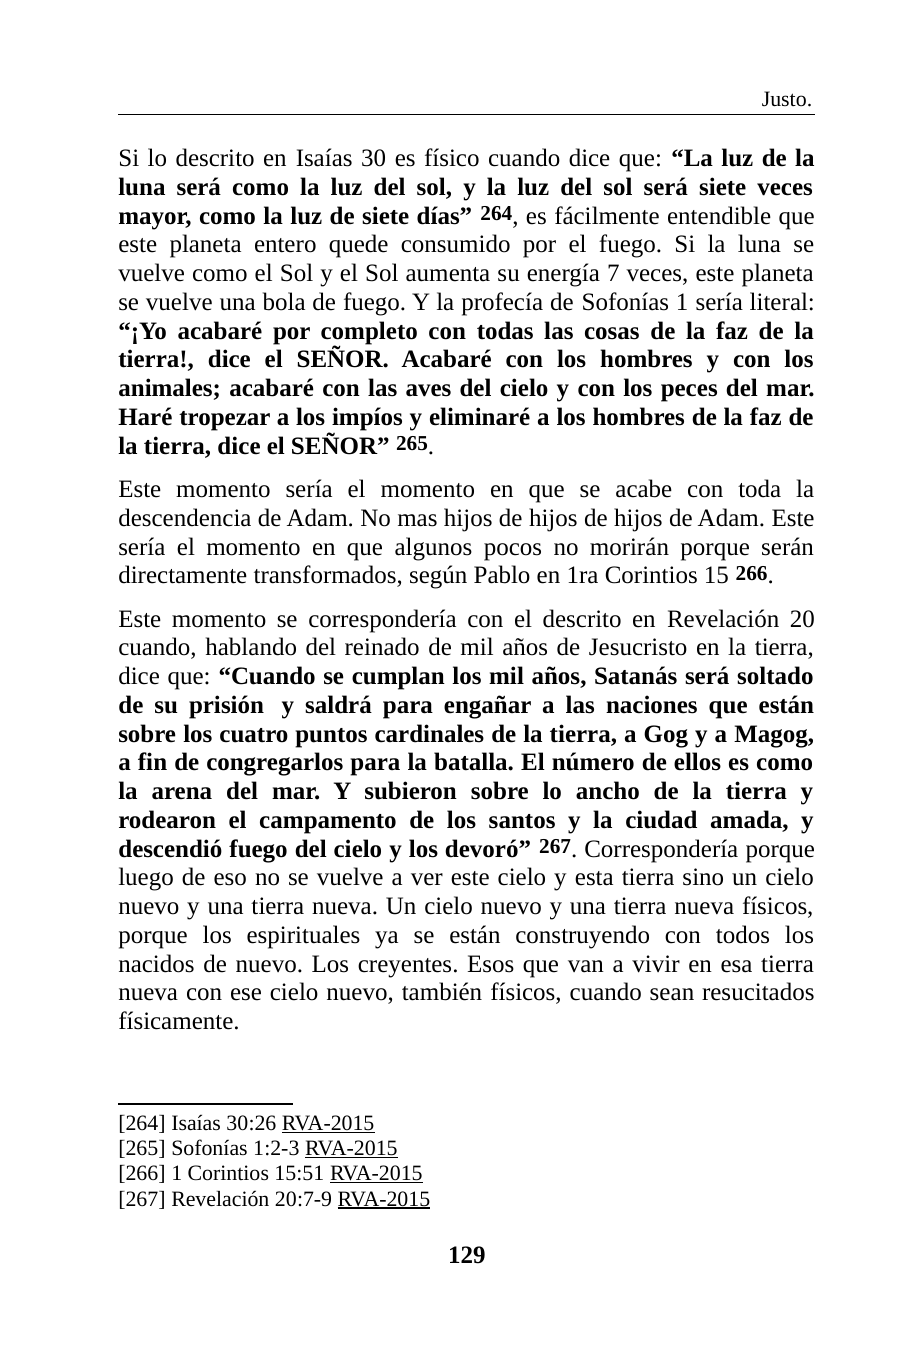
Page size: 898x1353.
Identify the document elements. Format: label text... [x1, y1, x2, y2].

text 1 Corintios 15:51 RVA-2015 [118, 1160, 815, 1186]
text Sofonías 1:2-3 RVA-2015 [118, 1135, 815, 1160]
text Revelación 20:7-9 RVA-2015 [118, 1186, 815, 1211]
text Isaías 30:26 RVA-2015 [118, 1110, 815, 1135]
text Este momento se correspondería con el descrito en Revelación 20 cuando, hablando del reinado de mil años de Jesucristo en la tierra, dice que: “Cuando se cumplan los mil años, Satanás será soltado de su prisión y saldrá para engañar a las naciones que están sobre los cuatro puntos cardinales de la tierra, a Gog y a Magog, a fin de congregarlos para la batalla. El número de ellos es como la arena del mar. Y subieron sobre lo ancho de la tierra y rodearon el campamento de los santos y la ciudad amada, y descendió fuego del cielo y los devoró” . Correspondería porque luego de eso no se vuelve a ver este cielo y esta tierra sino un cielo nuevo y una tierra nueva. Un cielo nuevo y una tierra nueva físicos, porque los espirituales ya se están construyendo con todos los nacidos de nuevo. Los creyentes. Esos que van a vivir en esa tierra nueva con ese cielo nuevo, también físicos, cuando sean resucitados físicamente. [118, 604, 815, 1035]
text Si lo descrito en Isaías 30 es físico cuando dice que: “La luz de la luna será como la luz del sol, y la luz del sol será siete veces mayor, como la luz de siete días” , es fácilmente entendible que este planeta entero quede consumido por el fuego. Si la luna se vuelve como el Sol y el Sol aumenta su energía 7 veces, este planeta se vuelve una bola de fuego. Y la profecía de Sofonías 1 sería literal: “¡Yo acabaré por completo con todas las cosas de la faz de la tierra!, dice el SEÑOR. Acabaré con los hombres y con los animales; acabaré con las aves del cielo y con los peces del mar. Haré tropezar a los impíos y eliminaré a los hombres de la faz de la tierra, dice el SEÑOR” . [118, 143, 815, 459]
text Este momento sería el momento en que se acabe con toda la descendencia de Adam. No mas hijos de hijos de hijos de Adam. Este sería el momento en que algunos pocos no morirán porque serán directamente transformados, según Pablo en 1ra Corintios 15 . [118, 474, 815, 589]
